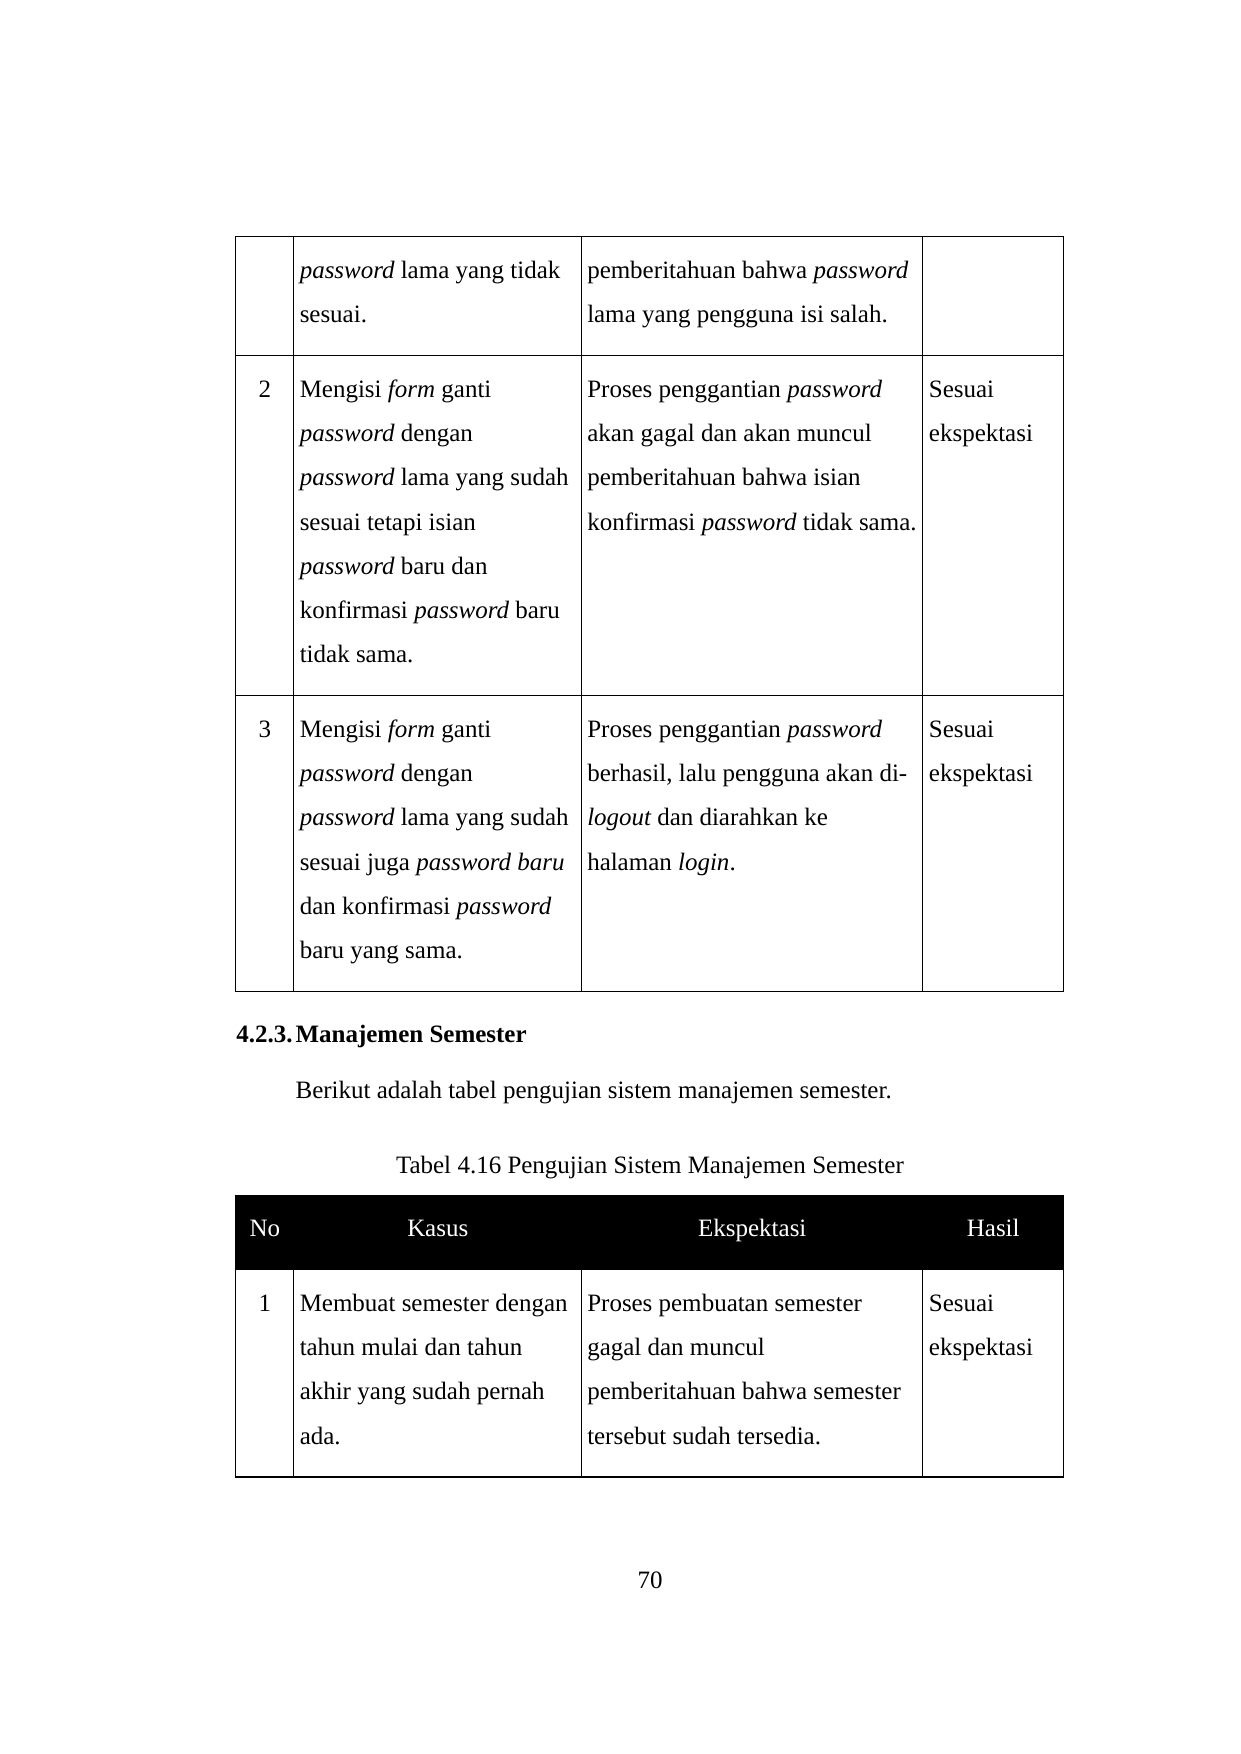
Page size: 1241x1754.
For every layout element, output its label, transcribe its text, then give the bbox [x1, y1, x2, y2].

table_cell Proses penggantian password akan gagal dan akan muncul pemberitahuan bahwa isian konfirmasi password tidak sama. [582, 356, 922, 695]
table_cell Sesuai ekspektasi [923, 356, 1063, 695]
table_cell Proses pembuatan semester gagal dan muncul pemberitahuan bahwa semester tersebut sudah tersedia. [582, 1270, 922, 1476]
text Berikut adalah tabel pengujian sistem manajemen semester. [236, 1063, 1063, 1108]
table_cell password lama yang tidak sesuai. [294, 237, 581, 355]
table_header No [236, 1196, 293, 1269]
table_cell 2 [236, 356, 293, 695]
table_cell pemberitahuan bahwa password lama yang pengguna isi salah. [582, 237, 922, 355]
table_header Kasus [294, 1196, 581, 1269]
table_header Hasil [923, 1196, 1063, 1269]
table_header Ekspektasi [582, 1196, 922, 1269]
table_cell Membuat semester dengan tahun mulai dan tahun akhir yang sudah pernah ada. [294, 1270, 581, 1476]
subtitle Manajemen Semester [236, 1007, 1063, 1051]
table_cell Sesuai ekspektasi [923, 696, 1063, 991]
table_cell 3 [236, 696, 293, 991]
table_cell Sesuai ekspektasi [923, 1270, 1063, 1476]
table_cell [236, 237, 293, 355]
table_cell 1 [236, 1270, 293, 1476]
table_cell Mengisi form ganti password dengan password lama yang sudah sesuai tetapi isian password baru dan konfirmasi password baru tidak sama. [294, 356, 581, 695]
table_cell Mengisi form ganti password dengan password lama yang sudah sesuai juga password baru dan konfirmasi password baru yang sama. [294, 696, 581, 991]
table_cell Proses penggantian password berhasil, lalu pengguna akan di-logout dan diarahkan ke halaman login. [582, 696, 922, 991]
text Tabel 4.16 Pengujian Sistem Manajemen Semester [236, 1138, 1063, 1182]
table_cell [923, 237, 1063, 355]
